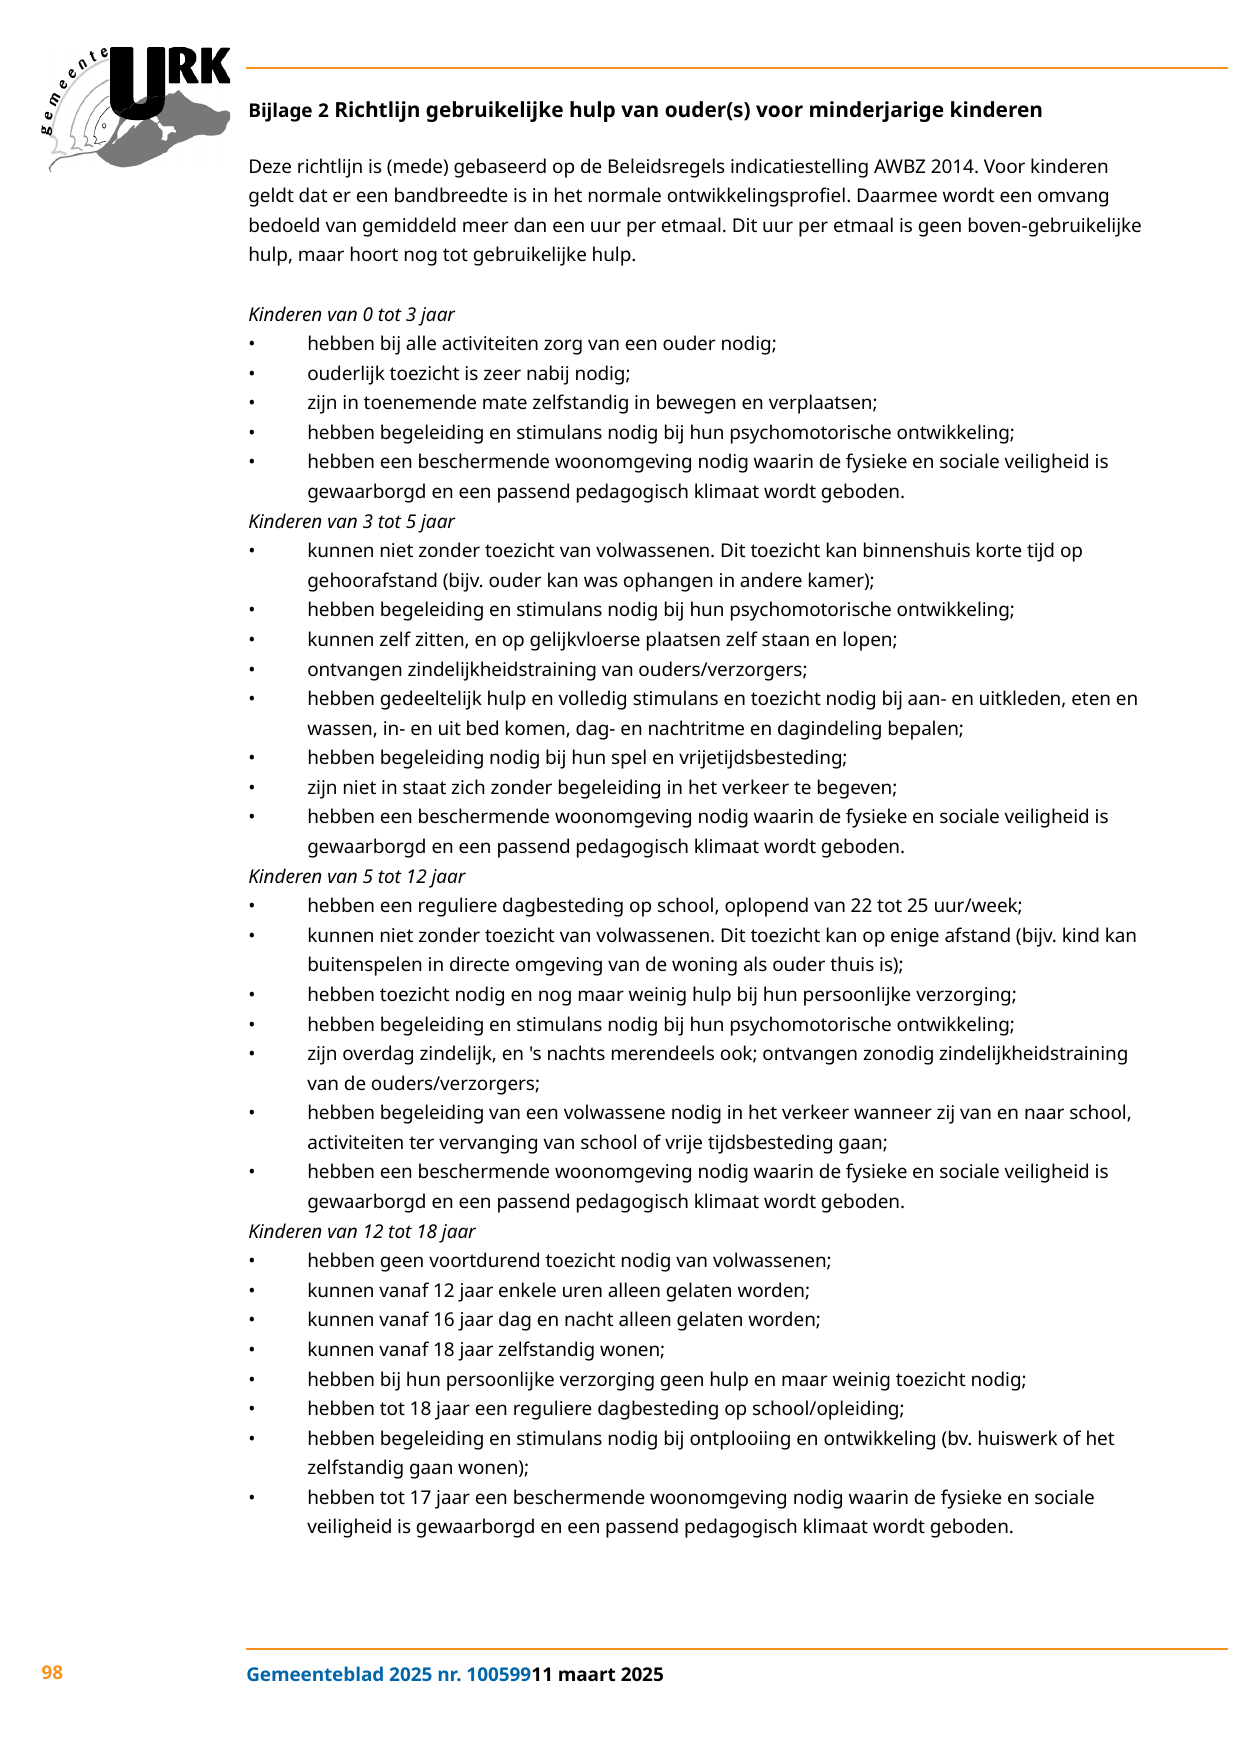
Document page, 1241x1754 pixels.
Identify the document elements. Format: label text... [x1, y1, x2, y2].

list hebben bij alle activiteiten zorg van een ouder nodig; [248, 330, 1152, 356]
list kunnen zelf zitten, en op gelijkvloerse plaatsen zelf staan en lopen; [248, 626, 1152, 652]
list hebben een beschermende woonomgeving nodig waarin de fysieke en sociale veiligheid is gewaarborgd en een passend pedagogisch klimaat wordt geboden. [248, 804, 1152, 859]
list ouderlijk toezicht is zeer nabij nodig; [248, 360, 1152, 386]
list zijn niet in staat zich zonder begeleiding in het verkeer te begeven; [248, 774, 1152, 800]
list hebben begeleiding en stimulans nodig bij hun psychomotorische ontwikkeling; [248, 1011, 1152, 1037]
list ontvangen zindelijkheidstraining van ouders/verzorgers; [248, 656, 1152, 682]
list kunnen vanaf 18 jaar zelfstandig wonen; [248, 1336, 1152, 1362]
list hebben een beschermende woonomgeving nodig waarin de fysieke en sociale veiligheid is gewaarborgd en een passend pedagogisch klimaat wordt geboden. [248, 1159, 1152, 1214]
list hebben geen voortdurend toezicht nodig van volwassenen; [248, 1247, 1152, 1273]
list hebben toezicht nodig en nog maar weinig hulp bij hun persoonlijke verzorging; [248, 981, 1152, 1007]
list hebben begeleiding van een volwassene nodig in het verkeer wanneer zij van en naar school, activiteiten ter vervanging van school of vrije tijdsbesteding gaan; [248, 1099, 1152, 1155]
list hebben gedeeltelijk hulp en volledig stimulans en toezicht nodig bij aan- en uitkleden, eten en wassen, in- en uit bed komen, dag- en nachtritme en dagindeling bepalen; [248, 685, 1152, 741]
list hebben begeleiding en stimulans nodig bij hun psychomotorische ontwikkeling; [248, 597, 1152, 622]
list hebben een beschermende woonomgeving nodig waarin de fysieke en sociale veiligheid is gewaarborgd en een passend pedagogisch klimaat wordt geboden. [248, 449, 1152, 504]
text Kinderen van 5 tot 12 jaar [248, 863, 1152, 889]
list hebben begeleiding nodig bij hun spel en vrijetijdsbesteding; [248, 744, 1152, 770]
list zijn overdag zindelijk, en 's nachts merendeels ook; ontvangen zonodig zindelijkheidstraining van de ouders/verzorgers; [248, 1040, 1152, 1096]
list hebben bij hun persoonlijke verzorging geen hulp en maar weinig toezicht nodig; [248, 1366, 1152, 1392]
text Kinderen van 0 tot 3 jaar [248, 301, 1152, 327]
picture [41, 47, 231, 172]
list hebben tot 18 jaar een reguliere dagbesteding op school/opleiding; [248, 1395, 1152, 1421]
list kunnen niet zonder toezicht van volwassenen. Dit toezicht kan op enige afstand (bijv. kind kan buitenspelen in directe omgeving van de woning als ouder thuis is); [248, 922, 1152, 977]
list kunnen niet zonder toezicht van volwassenen. Dit toezicht kan binnenshuis korte tijd op gehoorafstand (bijv. ouder kan was ophangen in andere kamer); [248, 537, 1152, 593]
text Bijlage 2 Richtlijn gebruikelijke hulp van ouder(s) voor minderjarige kinderen [248, 95, 1152, 123]
list hebben tot 17 jaar een beschermende woonomgeving nodig waarin de fysieke en sociale veiligheid is gewaarborgd en een passend pedagogisch klimaat wordt geboden. [248, 1484, 1152, 1539]
text Kinderen van 12 tot 18 jaar [248, 1218, 1152, 1244]
list kunnen vanaf 16 jaar dag en nacht alleen gelaten worden; [248, 1307, 1152, 1332]
list hebben begeleiding en stimulans nodig bij hun psychomotorische ontwikkeling; [248, 419, 1152, 445]
list kunnen vanaf 12 jaar enkele uren alleen gelaten worden; [248, 1277, 1152, 1303]
list hebben een reguliere dagbesteding op school, oplopend van 22 tot 25 uur/week; [248, 892, 1152, 918]
list zijn in toenemende mate zelfstandig in bewegen en verplaatsen; [248, 389, 1152, 415]
text Deze richtlijn is (mede) gebaseerd op de Beleidsregels indicatiestelling AWBZ 2014. Voor kinderen geldt dat er een bandbreedte is in het normale ontwikkelingsprofiel. Daarmee wordt een omvang bedoeld van gemiddeld meer dan een uur per etmaal. Dit uur per etmaal is geen boven-gebruikelijke hulp, maar hoort nog tot gebruikelijke hulp. [248, 153, 1152, 267]
text Kinderen van 3 tot 5 jaar [248, 508, 1152, 534]
list hebben begeleiding en stimulans nodig bij ontplooiing en ontwikkeling (bv. huiswerk of het zelfstandig gaan wonen); [248, 1425, 1152, 1480]
